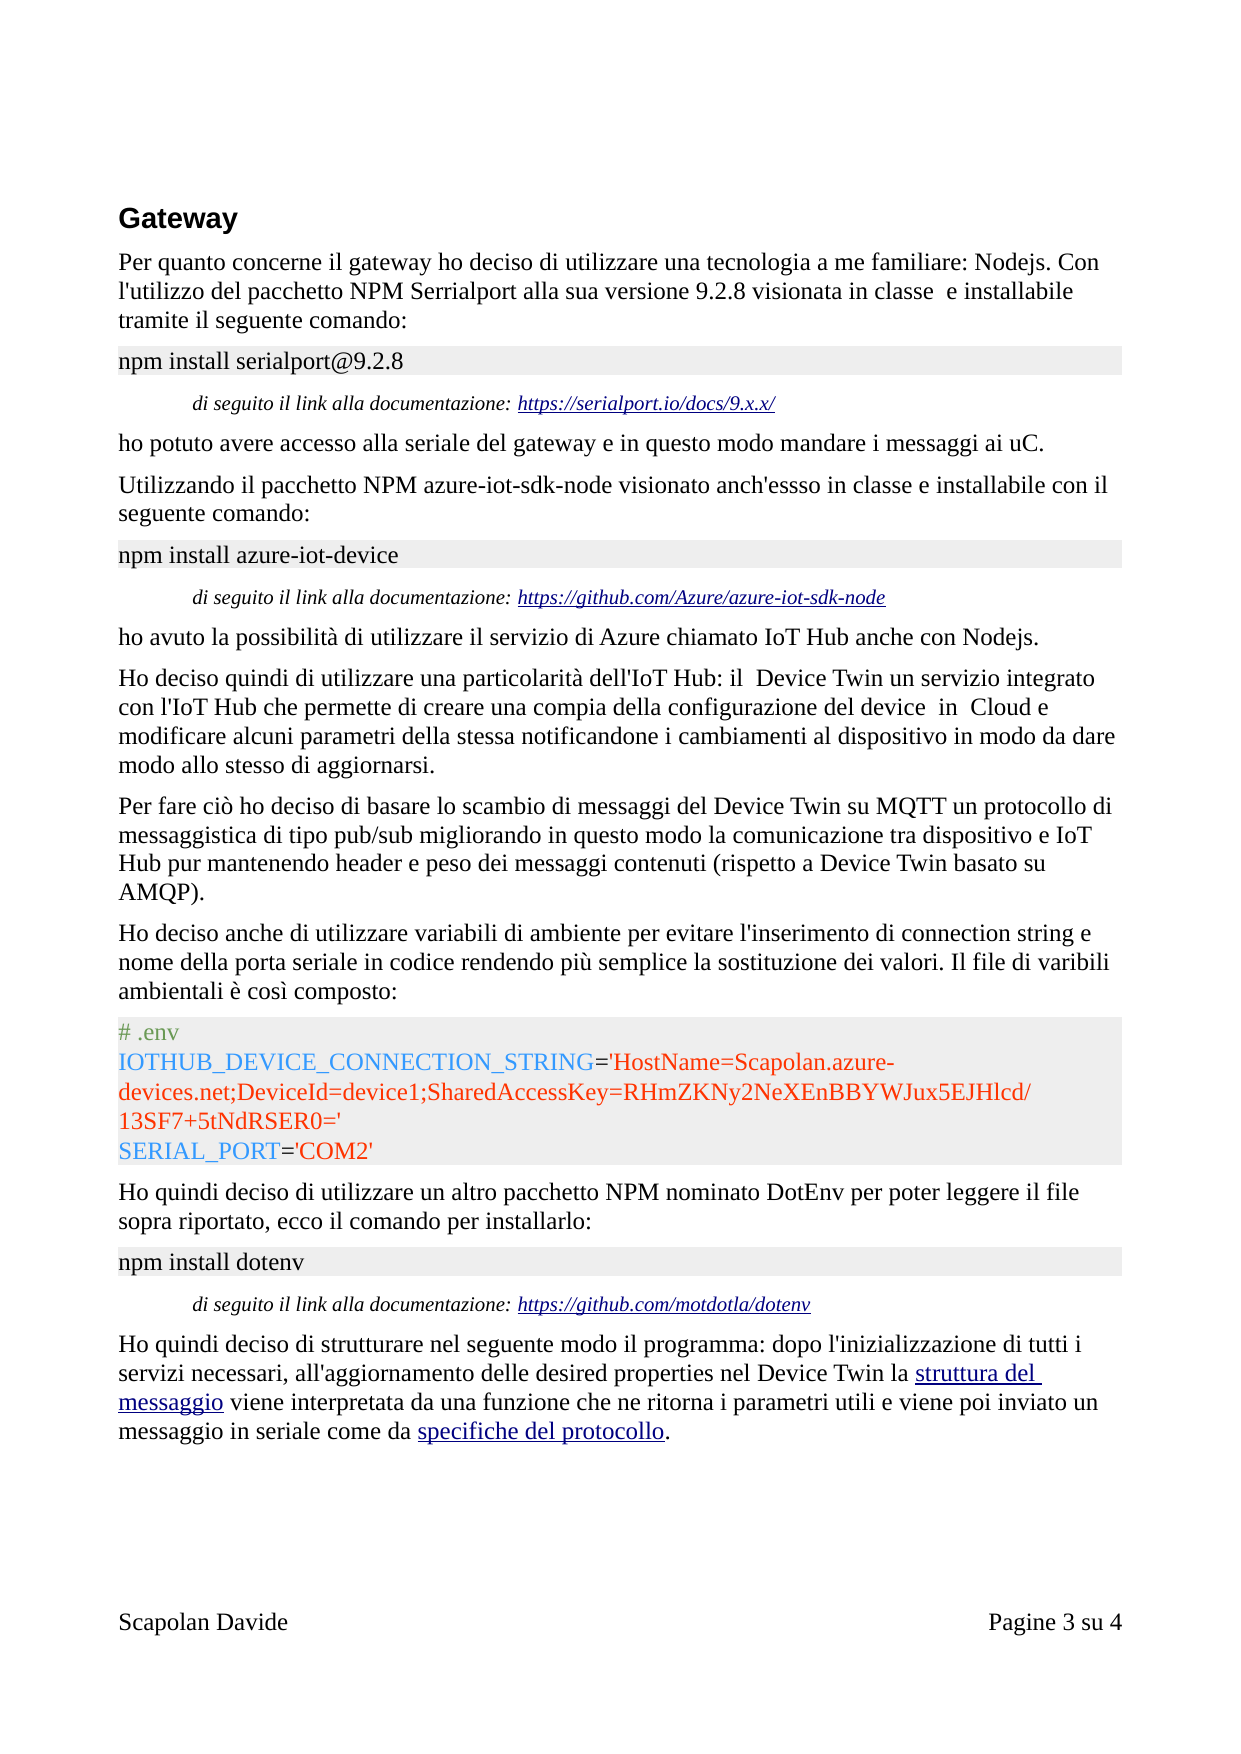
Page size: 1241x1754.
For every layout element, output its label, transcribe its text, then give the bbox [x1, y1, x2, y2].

text Per quanto concerne il gateway ho deciso di utilizzare una tecnologia a me familiare: Nodejs. Con l'utilizzo del pacchetto NPM Serrialport alla sua versione 9.2.8 visionata in classe e installabile tramite il seguente comando: [118, 247, 1122, 334]
text Per fare ciò ho deciso di basare lo scambio di messaggi del Device Twin su MQTT un protocollo di messaggistica di tipo pub/sub migliorando in questo modo la comunicazione tra dispositivo e IoT Hub pur mantenendo header e peso dei messaggi contenuti (rispetto a Device Twin basato su AMQP). [118, 791, 1122, 906]
text Ho quindi deciso di utilizzare un altro pacchetto NPM nominato DotEnv per poter leggere il file sopra riportato, ecco il comando per installarlo: [118, 1177, 1122, 1234]
text Ho quindi deciso di strutturare nel seguente modo il programma: dopo l'inizializzazione di tutti i servizi necessari, all'aggiornamento delle desired properties nel Device Twin la struttura del messaggio viene interpretata da una funzione che ne ritorna i parametri utili e viene poi inviato un messaggio in seriale come da specifiche del protocollo. [118, 1329, 1122, 1444]
text Ho deciso quindi di utilizzare una particolarità dell'IoT Hub: il Device Twin un servizio integrato con l'IoT Hub che permette di creare una compia della configurazione del device in Cloud e modificare alcuni parametri della stessa notificandone i cambiamenti al dispositivo in modo da dare modo allo stesso di aggiornarsi. [118, 663, 1122, 778]
text ho avuto la possibilità di utilizzare il servizio di Azure chiamato IoT Hub anche con Nodejs. [118, 622, 1122, 651]
text ho potuto avere accesso alla seriale del gateway e in questo modo mandare i messaggi ai uC. [118, 428, 1122, 457]
text Utilizzando il pacchetto NPM azure-iot-sdk-node visionato anch'essso in classe e installabile con il seguente comando: [118, 470, 1122, 527]
subtitle Gateway [118, 201, 1122, 235]
text di seguito il link alla documentazione: https://github.com/motdotla/dotenv [118, 1288, 1122, 1317]
text di seguito il link alla documentazione: https://github.com/Azure/azure-iot-sdk-node [118, 581, 1122, 610]
text Ho deciso anche di utilizzare variabili di ambiente per evitare l'inserimento di connection string e nome della porta seriale in codice rendendo più semplice la sostituzione dei valori. Il file di varibili ambientali è così composto: [118, 918, 1122, 1005]
text di seguito il link alla documentazione: https://serialport.io/docs/9.x.x/ [118, 387, 1122, 416]
